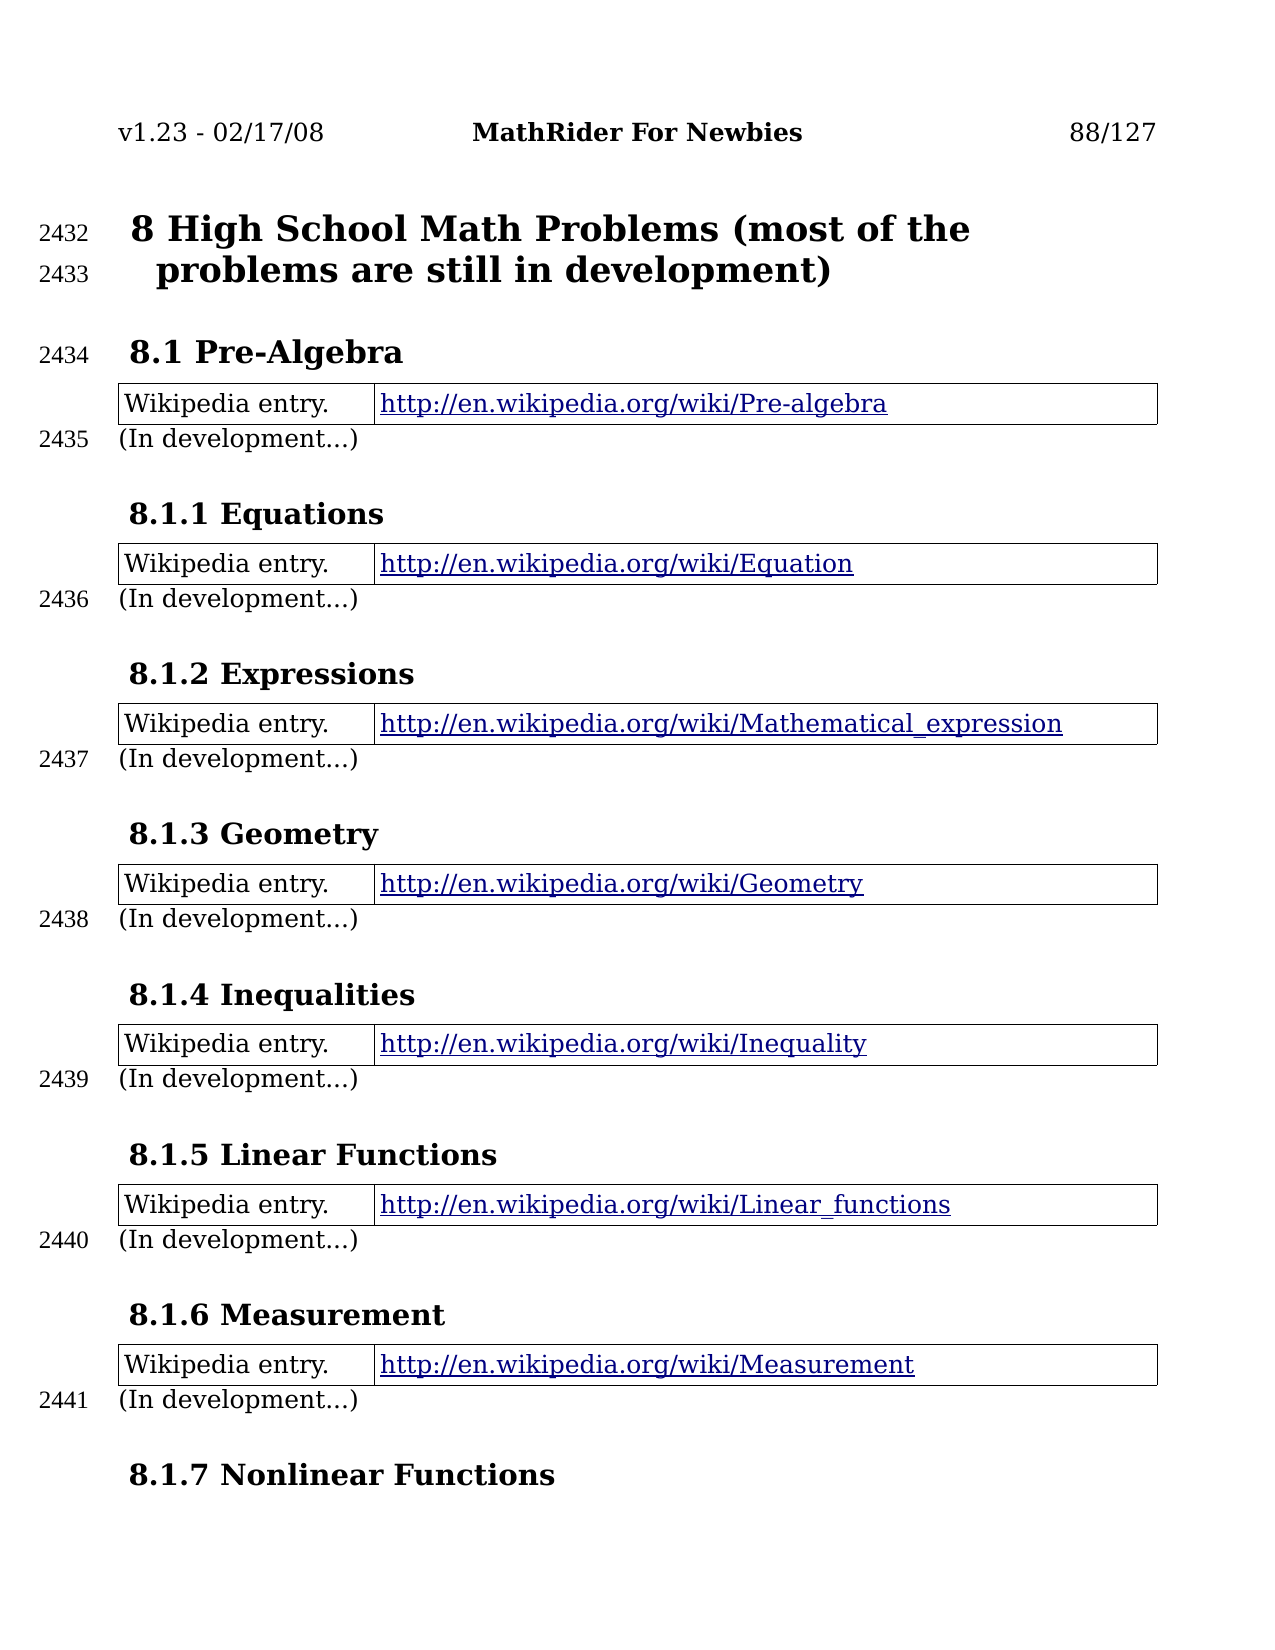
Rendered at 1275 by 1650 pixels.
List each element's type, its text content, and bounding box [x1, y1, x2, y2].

table_header Wikipedia entry. [119, 704, 374, 744]
subtitle Geometry [118, 817, 1157, 852]
table_header Wikipedia entry. [119, 1345, 374, 1385]
table_header http://en.wikipedia.org/wiki/Pre-algebra [375, 384, 1157, 424]
table_header http://en.wikipedia.org/wiki/Inequality [375, 1025, 1157, 1064]
subtitle Measurement [118, 1298, 1157, 1332]
text (In development...) [118, 425, 1157, 453]
table_header http://en.wikipedia.org/wiki/Mathematical_expression [375, 704, 1157, 744]
text (In development...) [118, 905, 1157, 933]
table_header Wikipedia entry. [119, 865, 374, 904]
subtitle Expressions [118, 657, 1157, 691]
table_header http://en.wikipedia.org/wiki/Geometry [375, 865, 1157, 904]
subtitle Inequalities [118, 977, 1157, 1012]
text (In development...) [118, 1066, 1157, 1094]
table_header Wikipedia entry. [119, 1185, 374, 1225]
table_header Wikipedia entry. [119, 384, 374, 424]
text (In development...) [118, 1386, 1157, 1414]
table_header http://en.wikipedia.org/wiki/Measurement [375, 1345, 1157, 1385]
table_header http://en.wikipedia.org/wiki/Linear_functions [375, 1185, 1157, 1225]
subtitle High School Math Problems (most of the problems are still in development) [118, 208, 1157, 291]
subtitle Equations [118, 497, 1157, 531]
text (In development...) [118, 745, 1157, 773]
table_header Wikipedia entry. [119, 1025, 374, 1064]
subtitle Pre-Algebra [118, 334, 1157, 371]
text (In development...) [118, 1226, 1157, 1254]
text (In development...) [118, 585, 1157, 613]
table_header Wikipedia entry. [119, 544, 374, 584]
subtitle Nonlinear Functions [118, 1458, 1157, 1492]
subtitle Linear Functions [118, 1138, 1157, 1172]
table_header http://en.wikipedia.org/wiki/Equation [375, 544, 1157, 584]
